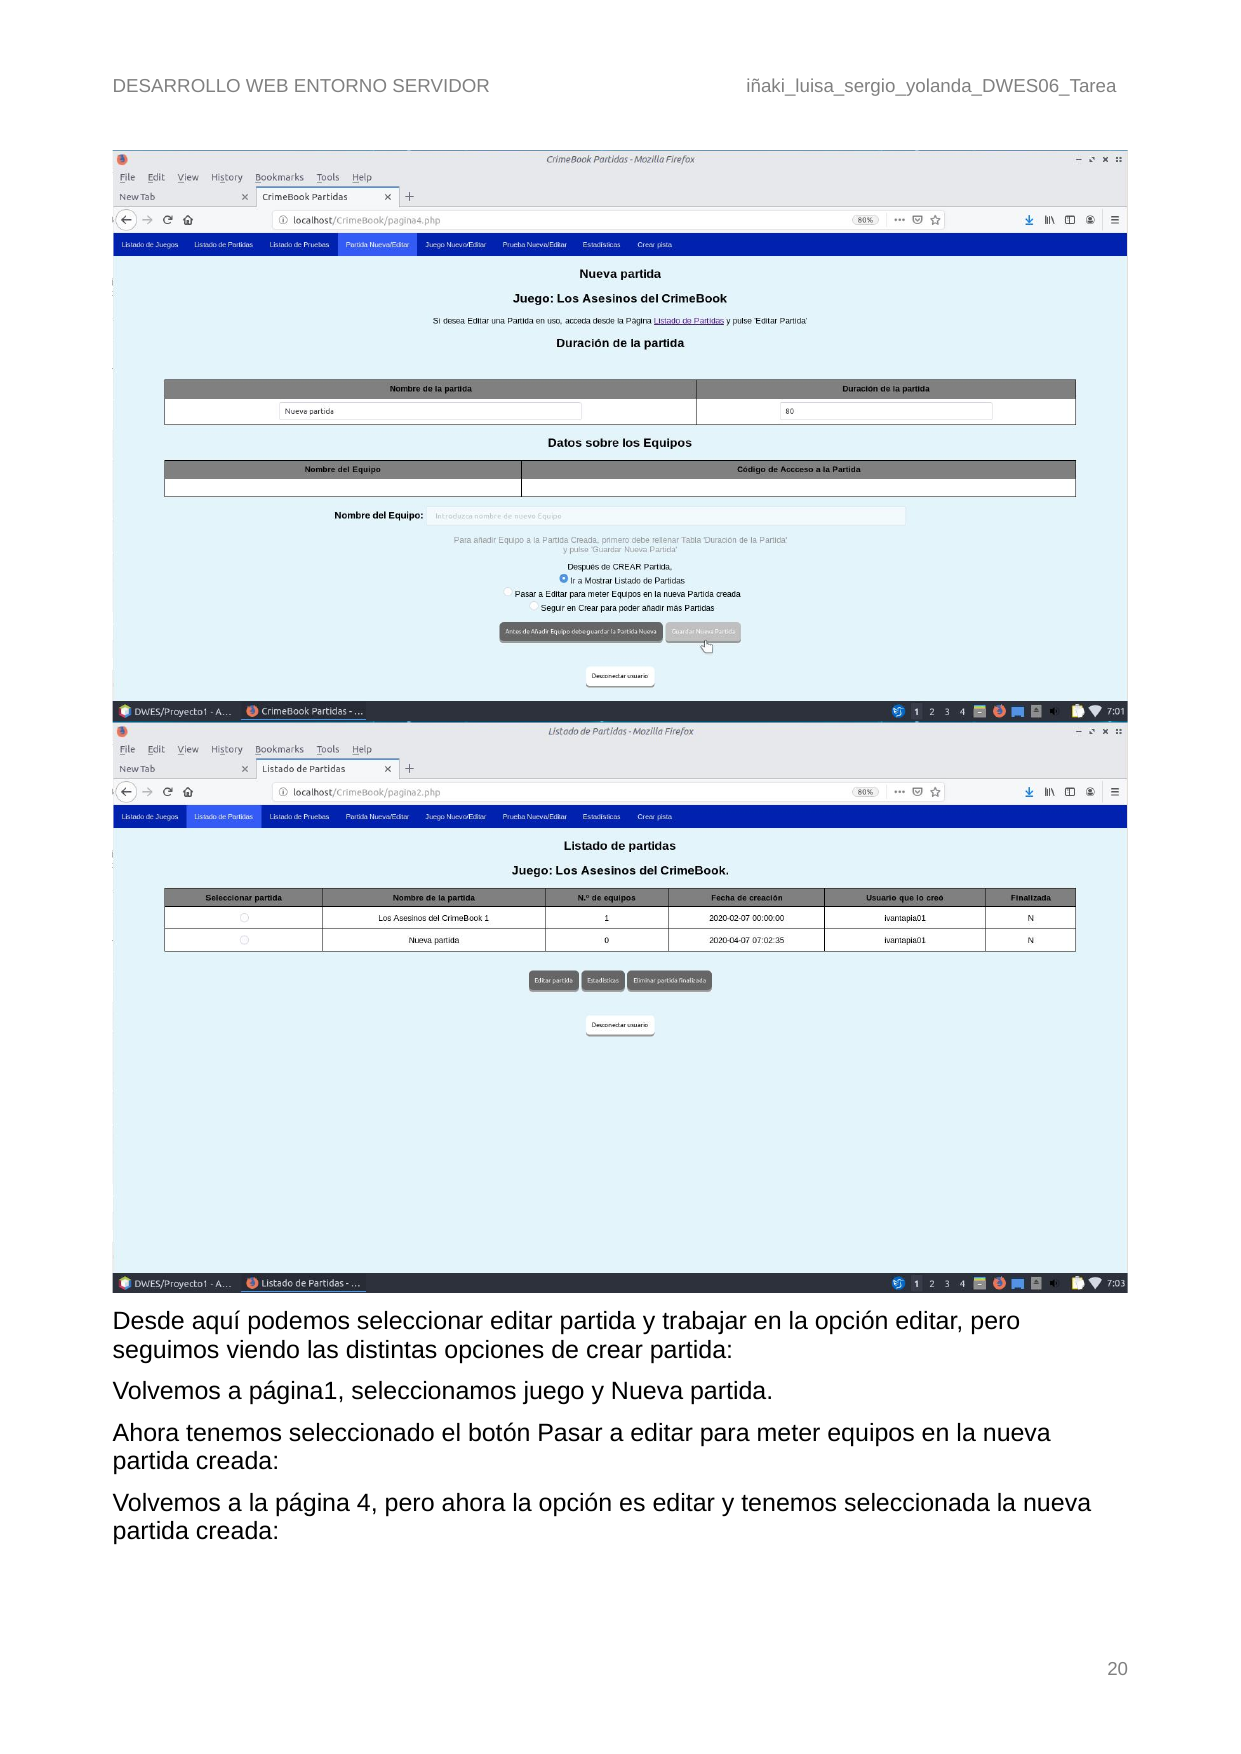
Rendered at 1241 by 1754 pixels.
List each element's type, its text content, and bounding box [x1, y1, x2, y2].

text Desde aquí podemos seleccionar editar partida y trabajar en la opción editar, pero seguimos viendo las distintas opciones de crear partida: [112, 1306, 1128, 1364]
picture [112, 150, 1128, 1293]
text Ahora tenemos seleccionado el botón Pasar a editar para meter equipos en la nueva partida creada: [112, 1417, 1128, 1475]
text Volvemos a la página 4, pero ahora la opción es editar y tenemos seleccionada la nueva partida creada: [112, 1487, 1128, 1545]
text Volvemos a página1, seleccionamos juego y Nueva partida. [112, 1376, 1128, 1405]
